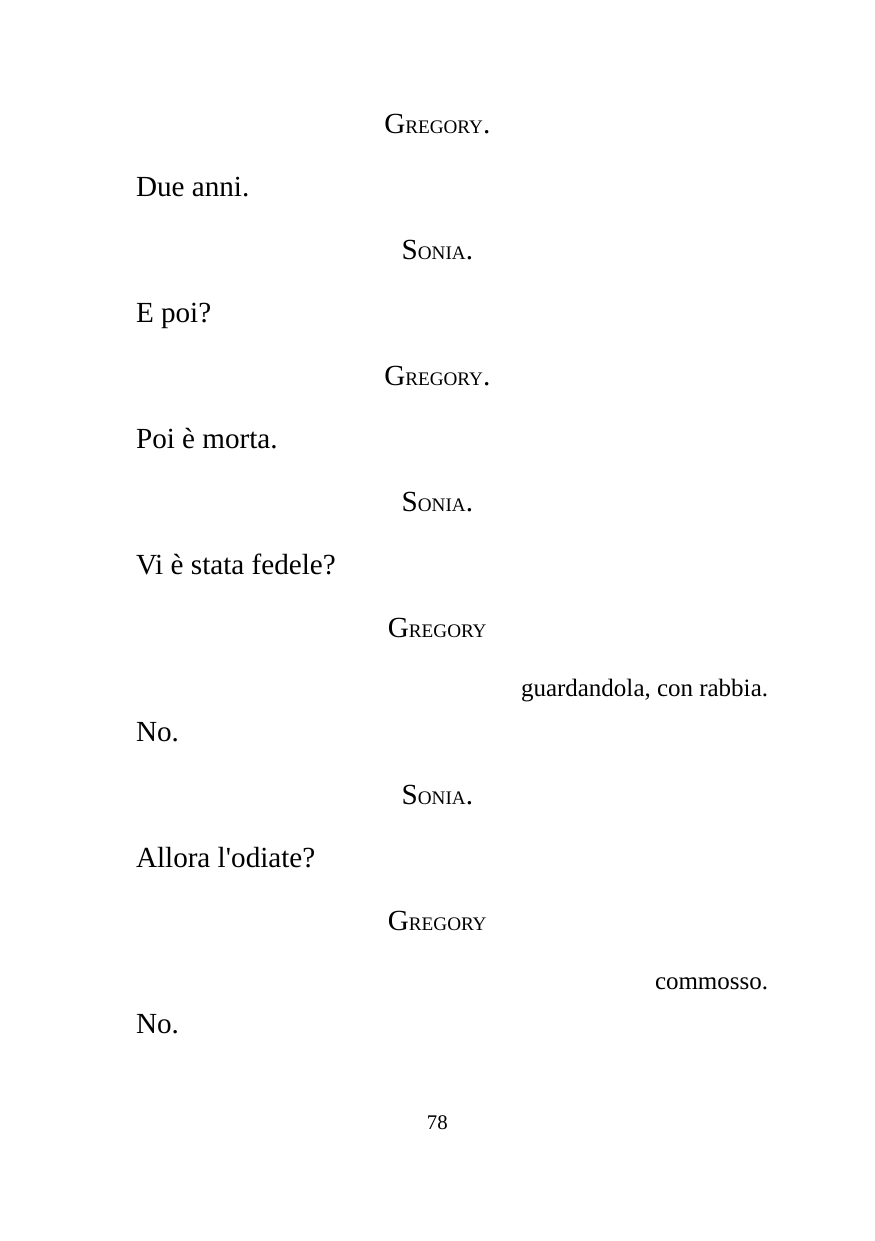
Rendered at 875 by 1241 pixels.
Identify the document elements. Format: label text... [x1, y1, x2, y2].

text Sonia. [106, 777, 768, 811]
text Gregory. [106, 358, 768, 392]
text Gregory [106, 610, 768, 644]
text commosso. [431, 966, 768, 995]
text No. [106, 1007, 768, 1040]
text Allora l'odiate? [106, 840, 768, 873]
text Gregory [106, 903, 768, 937]
text Due anni. [106, 169, 768, 203]
text Poi è morta. [106, 421, 768, 455]
text Gregory. [106, 106, 768, 140]
text Sonia. [106, 484, 768, 518]
text No. [106, 714, 768, 747]
text Sonia. [106, 232, 768, 266]
text guardandola, con rabbia. [431, 673, 768, 702]
text Vi è stata fedele? [106, 547, 768, 581]
text E poi? [106, 295, 768, 329]
